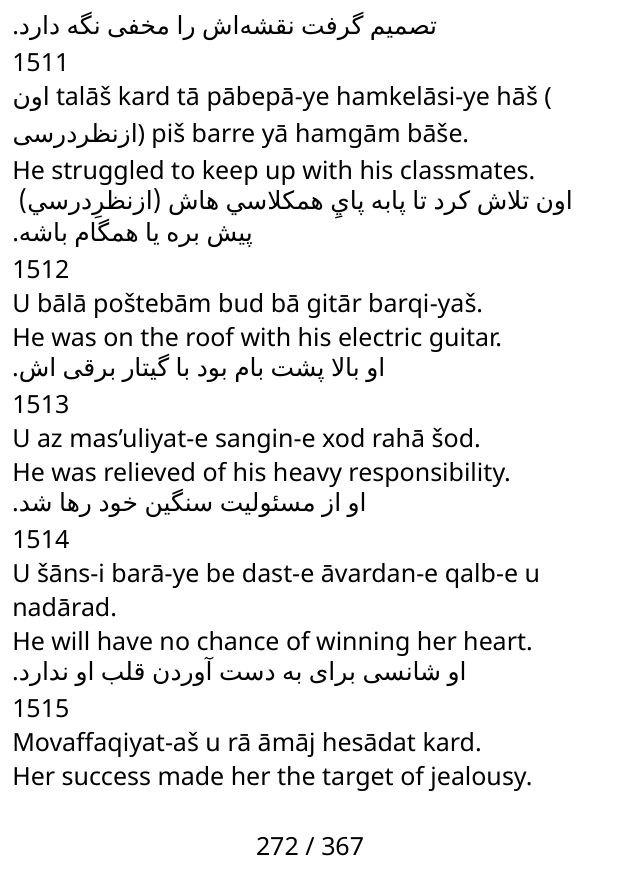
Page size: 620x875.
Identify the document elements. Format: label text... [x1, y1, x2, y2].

text اون talāš kard tā pābepā-ye hamkelāsi-ye hāš (ازنظردرسی) piš barre yā hamgām bāše. [12, 79, 607, 153]
text تصمیم گرفت نقشه‌اش را مخفی نگه دارد. [12, 12, 607, 44]
text Her success made her the target of jealousy. [12, 758, 607, 792]
text He was on the roof with his electric guitar. [12, 320, 607, 354]
text 1514 [12, 521, 607, 556]
text 1515 [12, 690, 607, 724]
text او بالا پشت بام بود با گیتار برقی اش. [12, 354, 607, 387]
text He struggled to keep up with his classmates. [12, 153, 607, 187]
text او از مسئولیت سنگین خود رها شد. [12, 489, 607, 521]
text 1511 [12, 44, 607, 79]
text 1512 [12, 252, 607, 286]
text He will have no chance of winning her heart. [12, 624, 607, 658]
text اون تلاش كرد تا پابه پايِ همكلاسي هاش (ازنظرِدرسي) پيش بره يا همگام باشه. [12, 187, 607, 252]
text Movaffaqiyat-aš u rā āmāj hesādat kard. [12, 724, 607, 758]
text He was relieved of his heavy responsibility. [12, 455, 607, 489]
text U az mas’uliyat-e sangin-e xod rahā šod. [12, 421, 607, 455]
text 1513 [12, 387, 607, 421]
text U bālā poštebām bud bā gitār barqi‌-yaš. [12, 286, 607, 320]
text او شانسی برای به دست آوردن قلب او ندارد. [12, 658, 607, 690]
text U šāns-i barā-ye be dast-e āvardan-e qalb-e u nadārad. [12, 556, 607, 624]
